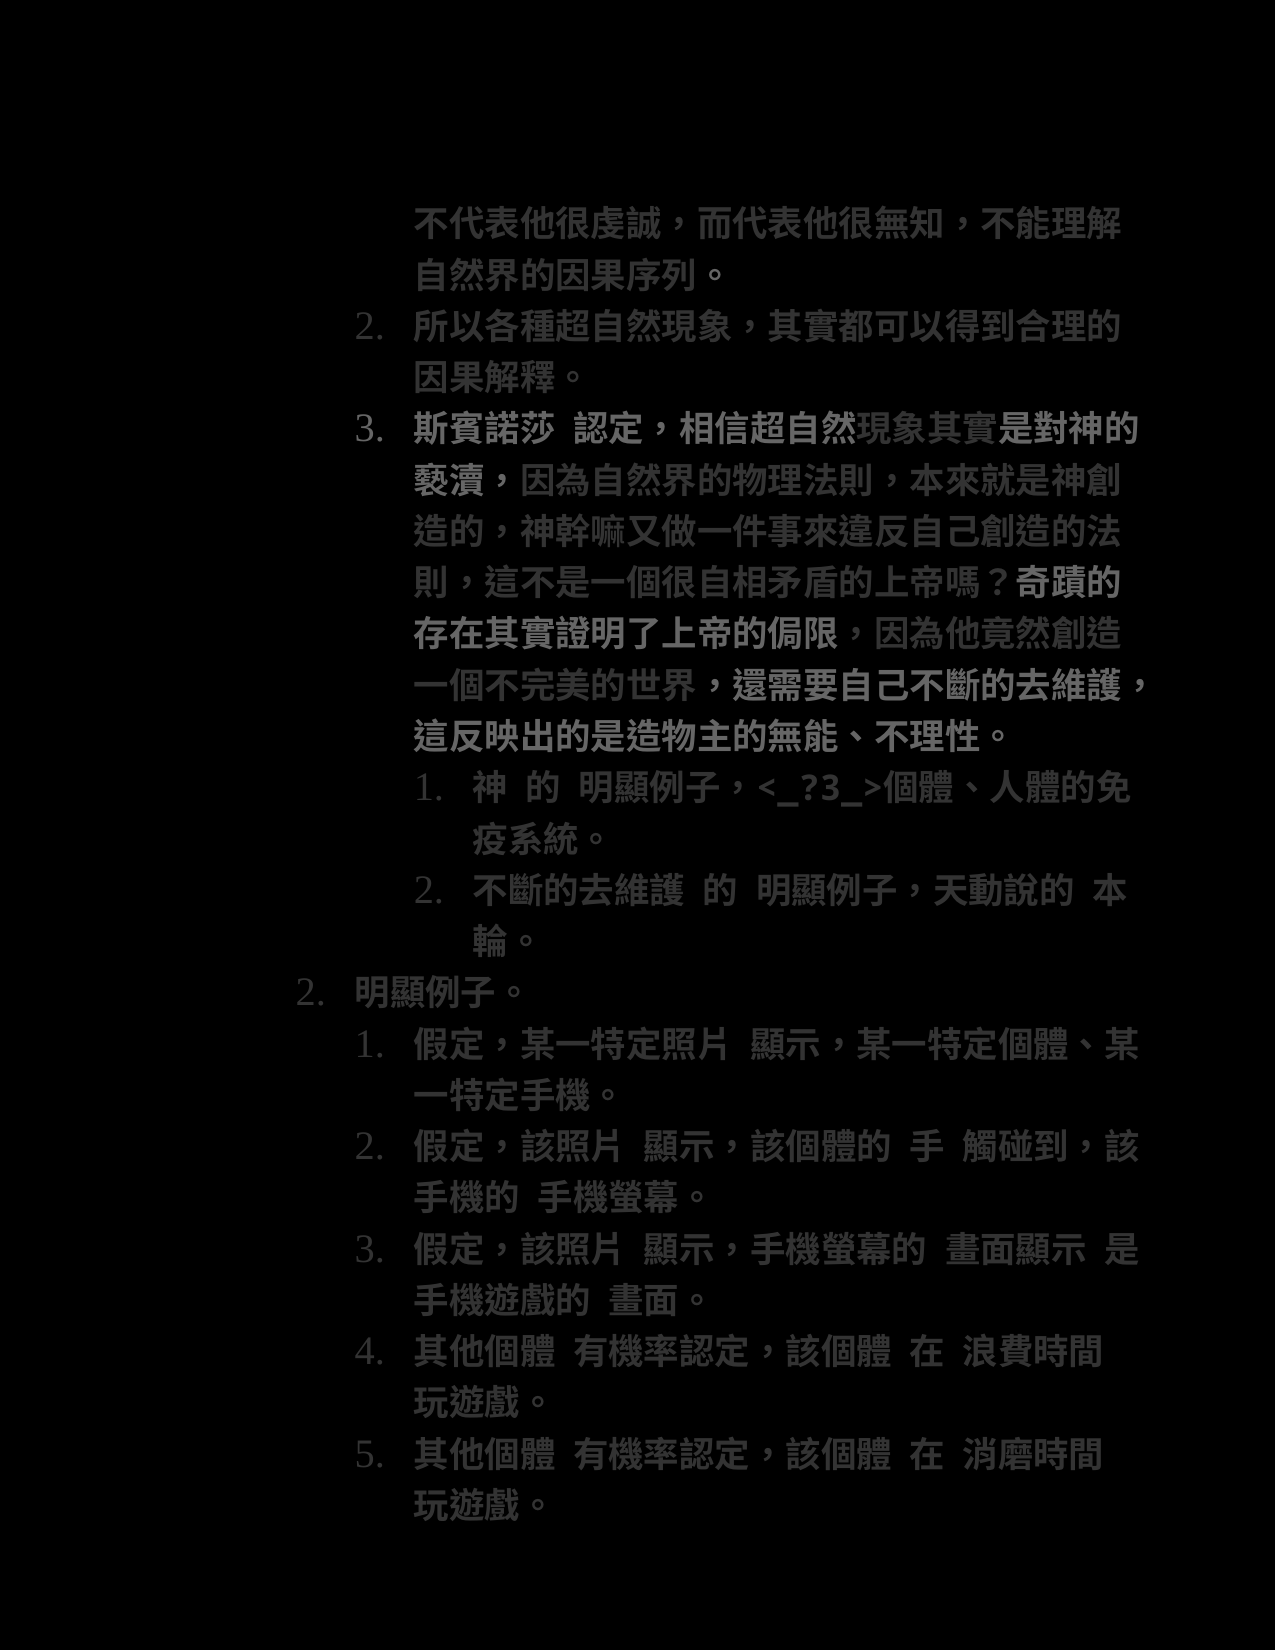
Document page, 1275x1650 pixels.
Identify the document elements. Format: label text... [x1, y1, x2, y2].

list 其他個體 有機率認定，該個體 在 浪費時間 玩遊戲。 [354, 1323, 1157, 1426]
list 不代表他很虔誠，而代表他很無知，不能理解自然界的因果序列。 [354, 196, 1157, 298]
list 神 的 明顯例子，<_?3_>個體、人體的免疫系統。 [413, 759, 1157, 862]
list 假定，該照片 顯示，手機螢幕的 畫面顯示 是 手機遊戲的 畫面。 [354, 1221, 1157, 1323]
list 假定，該照片 顯示，該個體的 手 觸碰到，該手機的 手機螢幕。 [354, 1118, 1157, 1221]
list 斯賓諾莎 認定，相信超自然現象其實是對神的褻瀆，因為自然界的物理法則，本來就是神創造的，神幹嘛又做一件事來違反自己創造的法則，這不是一個很自相矛盾的上帝嗎？奇蹟的存在其實證明了上帝的侷限，因為他竟然創造一個不完美的世界，還需要自己不斷的去維護，這反映出的是造物主的無能、不理性。 [354, 401, 1157, 759]
list 假定，某一特定照片 顯示，某一特定個體、某一特定手機。 [354, 1016, 1157, 1118]
list 所以各種超自然現象，其實都可以得到合理的因果解釋。 [354, 298, 1157, 401]
list 不斷的去維護 的 明顯例子，天動說的 本輪。 [413, 862, 1157, 965]
list 其他個體 有機率認定，該個體 在 消磨時間 玩遊戲。 [354, 1426, 1157, 1528]
list 明顯例子。 [295, 965, 1157, 1016]
